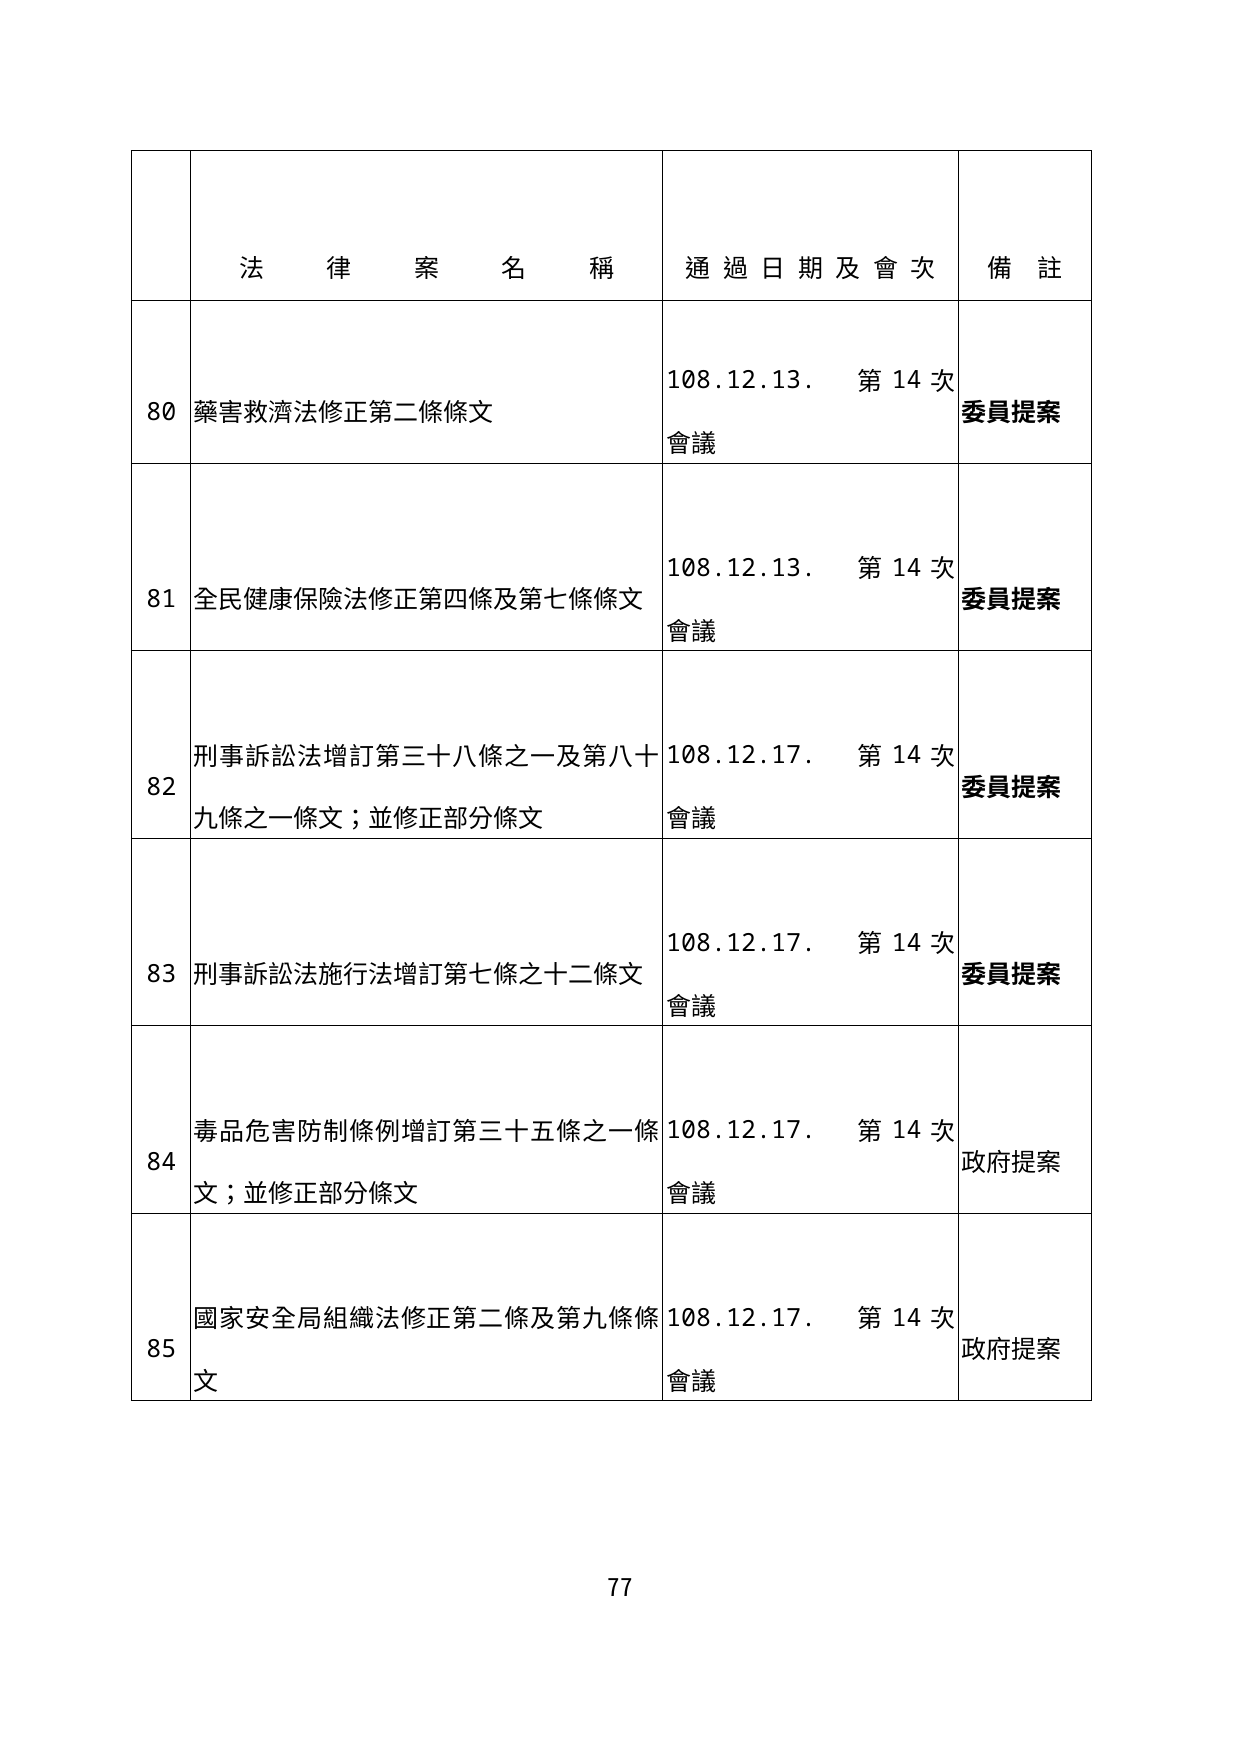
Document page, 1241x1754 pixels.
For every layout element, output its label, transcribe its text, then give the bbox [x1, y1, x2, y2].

table_cell 82 [132, 651, 190, 837]
table_cell 108.12.17. 第14次會議 [663, 1214, 958, 1400]
table_cell 刑事訴訟法增訂第三十八條之一及第八十九條之一條文；並修正部分條文 [191, 651, 662, 837]
table_cell 全民健康保險法修正第四條及第七條條文 [191, 464, 662, 650]
table_cell 委員提案 [959, 464, 1091, 650]
table_cell 108.12.17. 第14次會議 [663, 651, 958, 837]
table_header [132, 151, 190, 300]
table_cell 政府提案 [959, 1214, 1091, 1400]
table_cell 委員提案 [959, 651, 1091, 837]
table_cell 85 [132, 1214, 190, 1400]
table_header 通 過 日 期 及 會 次 [663, 151, 958, 300]
table_cell 80 [132, 301, 190, 462]
table_cell 刑事訴訟法施行法增訂第七條之十二條文 [191, 839, 662, 1025]
table_cell 108.12.17. 第14次會議 [663, 839, 958, 1025]
table_cell 108.12.17. 第14次會議 [663, 1026, 958, 1212]
table_cell 政府提案 [959, 1026, 1091, 1212]
table_cell 藥害救濟法修正第二條條文 [191, 301, 662, 462]
table_cell 委員提案 [959, 301, 1091, 462]
table_cell 國家安全局組織法修正第二條及第九條條文 [191, 1214, 662, 1400]
table_cell 毒品危害防制條例增訂第三十五條之一條文；並修正部分條文 [191, 1026, 662, 1212]
table_header 備 註 [959, 151, 1091, 300]
table_cell 108.12.13. 第14次會議 [663, 464, 958, 650]
table_cell 83 [132, 839, 190, 1025]
table_cell 81 [132, 464, 190, 650]
table_cell 84 [132, 1026, 190, 1212]
table_cell 108.12.13. 第14次會議 [663, 301, 958, 462]
table_cell 委員提案 [959, 839, 1091, 1025]
table_header 法 律 案 名 稱 [191, 151, 662, 300]
